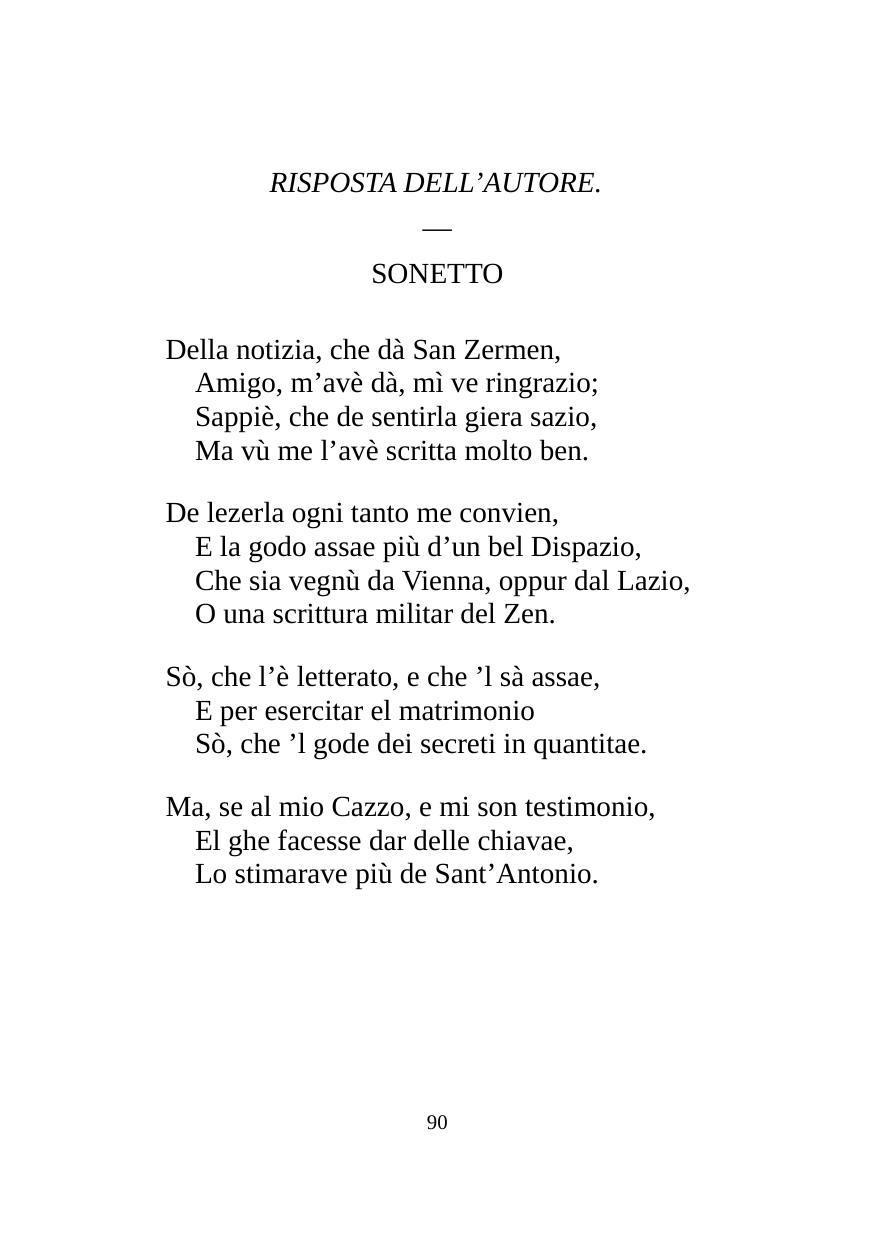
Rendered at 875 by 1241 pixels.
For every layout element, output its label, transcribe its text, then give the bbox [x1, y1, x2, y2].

subtitle RISPOSTA DELL’AUTORE. [106, 165, 768, 199]
text — [106, 211, 768, 244]
text SONETTO [106, 257, 768, 290]
text Della notizia, che dà San Zermen, Amigo, m’avè dà, mì ve ringrazio; Sappiè, che de sentirla giera sazio, Ma vù me l’avè scritta molto ben. [165, 332, 768, 466]
text De lezerla ogni tanto me convien, E la godo assae più d’un bel Dispazio, Che sia vegnù da Vienna, oppur dal Lazio, O una scrittura militar del Zen. [165, 496, 768, 630]
text Ma, se al mio Cazzo, e mi son testimonio, El ghe facesse dar delle chiavae, Lo stimarave più de Sant’Antonio. [165, 789, 768, 890]
text Sò, che l’è letterato, e che ’l sà assae, E per esercitar el matrimonio Sò, che ’l gode dei secreti in quantitae. [165, 659, 768, 760]
